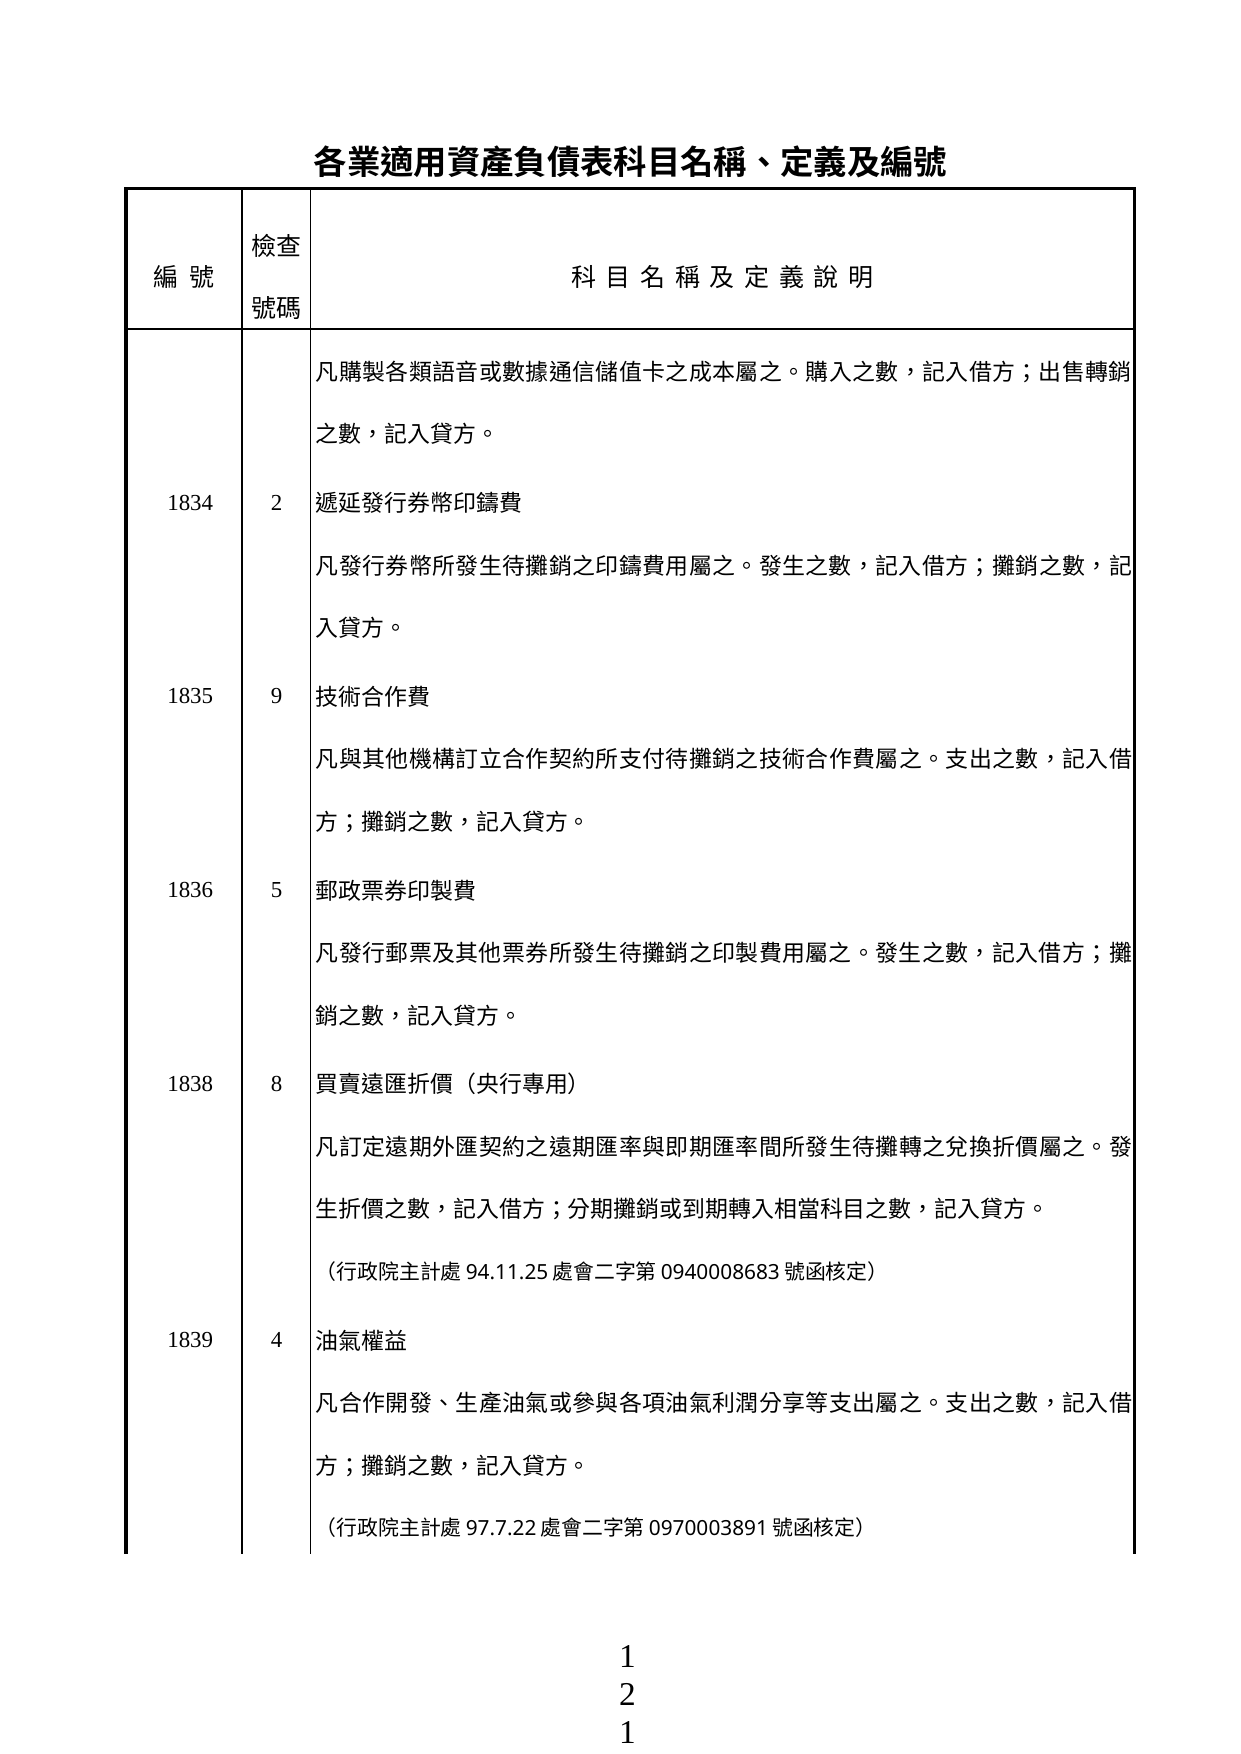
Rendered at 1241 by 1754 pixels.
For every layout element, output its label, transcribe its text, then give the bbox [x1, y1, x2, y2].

table_cell 技術合作費 凡與其他機構訂立合作契約所支付待攤銷之技術合作費屬之。支出之數，記入借方；攤銷之數，記入貸方。 [311, 654, 1133, 848]
table_cell 科 目 名 稱 及 定 義 說 明 [311, 190, 1133, 328]
table_cell [128, 330, 241, 460]
table_cell 5 [243, 848, 310, 1041]
table_cell 油氣權益 凡合作開發、生產油氣或參與各項油氣利潤分享等支出屬之。支出之數，記入借方；攤銷之數，記入貸方。 （行政院主計處97.7.22處會二字第0970003891號函核定） [311, 1298, 1133, 1554]
table_cell 1836 [128, 848, 241, 1041]
table_cell 買賣遠匯折價（央行專用） 凡訂定遠期外匯契約之遠期匯率與即期匯率間所發生待攤轉之兌換折價屬之。發生折價之數，記入借方；分期攤銷或到期轉入相當科目之數，記入貸方。 （行政院主計處94.11.25處會二字第0940008683號函核定） [311, 1041, 1133, 1298]
table_cell 檢查號碼 [243, 190, 310, 328]
table_cell [106, 654, 124, 848]
table_cell 1835 [128, 654, 241, 848]
table_cell 9 [243, 654, 310, 848]
table_cell [243, 330, 310, 460]
table_cell [106, 1041, 124, 1298]
table_header [106, 112, 126, 187]
table_cell [106, 460, 124, 654]
table_cell [106, 328, 124, 460]
table_cell 凡購製各類語音或數據通信儲值卡之成本屬之。購入之數，記入借方；出售轉銷之數，記入貸方。 [311, 330, 1133, 460]
table_cell [106, 187, 124, 328]
table_cell 2 [243, 460, 310, 654]
table_cell 遞延發行券幣印鑄費 凡發行券幣所發生待攤銷之印鑄費用屬之。發生之數，記入借方；攤銷之數，記入貸方。 [311, 460, 1133, 654]
table_cell 4 [243, 1298, 310, 1554]
table_cell 編 號 [128, 190, 241, 328]
table_cell 郵政票券印製費 凡發行郵票及其他票券所發生待攤銷之印製費用屬之。發生之數，記入借方；攤銷之數，記入貸方。 [311, 848, 1133, 1041]
table_cell [106, 848, 124, 1041]
table_cell 8 [243, 1041, 310, 1298]
table_header 各業適用資產負債表科目名稱、定義及編號 [126, 112, 1134, 187]
table_cell [106, 1298, 124, 1554]
table_cell 1838 [128, 1041, 241, 1298]
table_cell 1834 [128, 460, 241, 654]
table_cell 1839 [128, 1298, 241, 1554]
